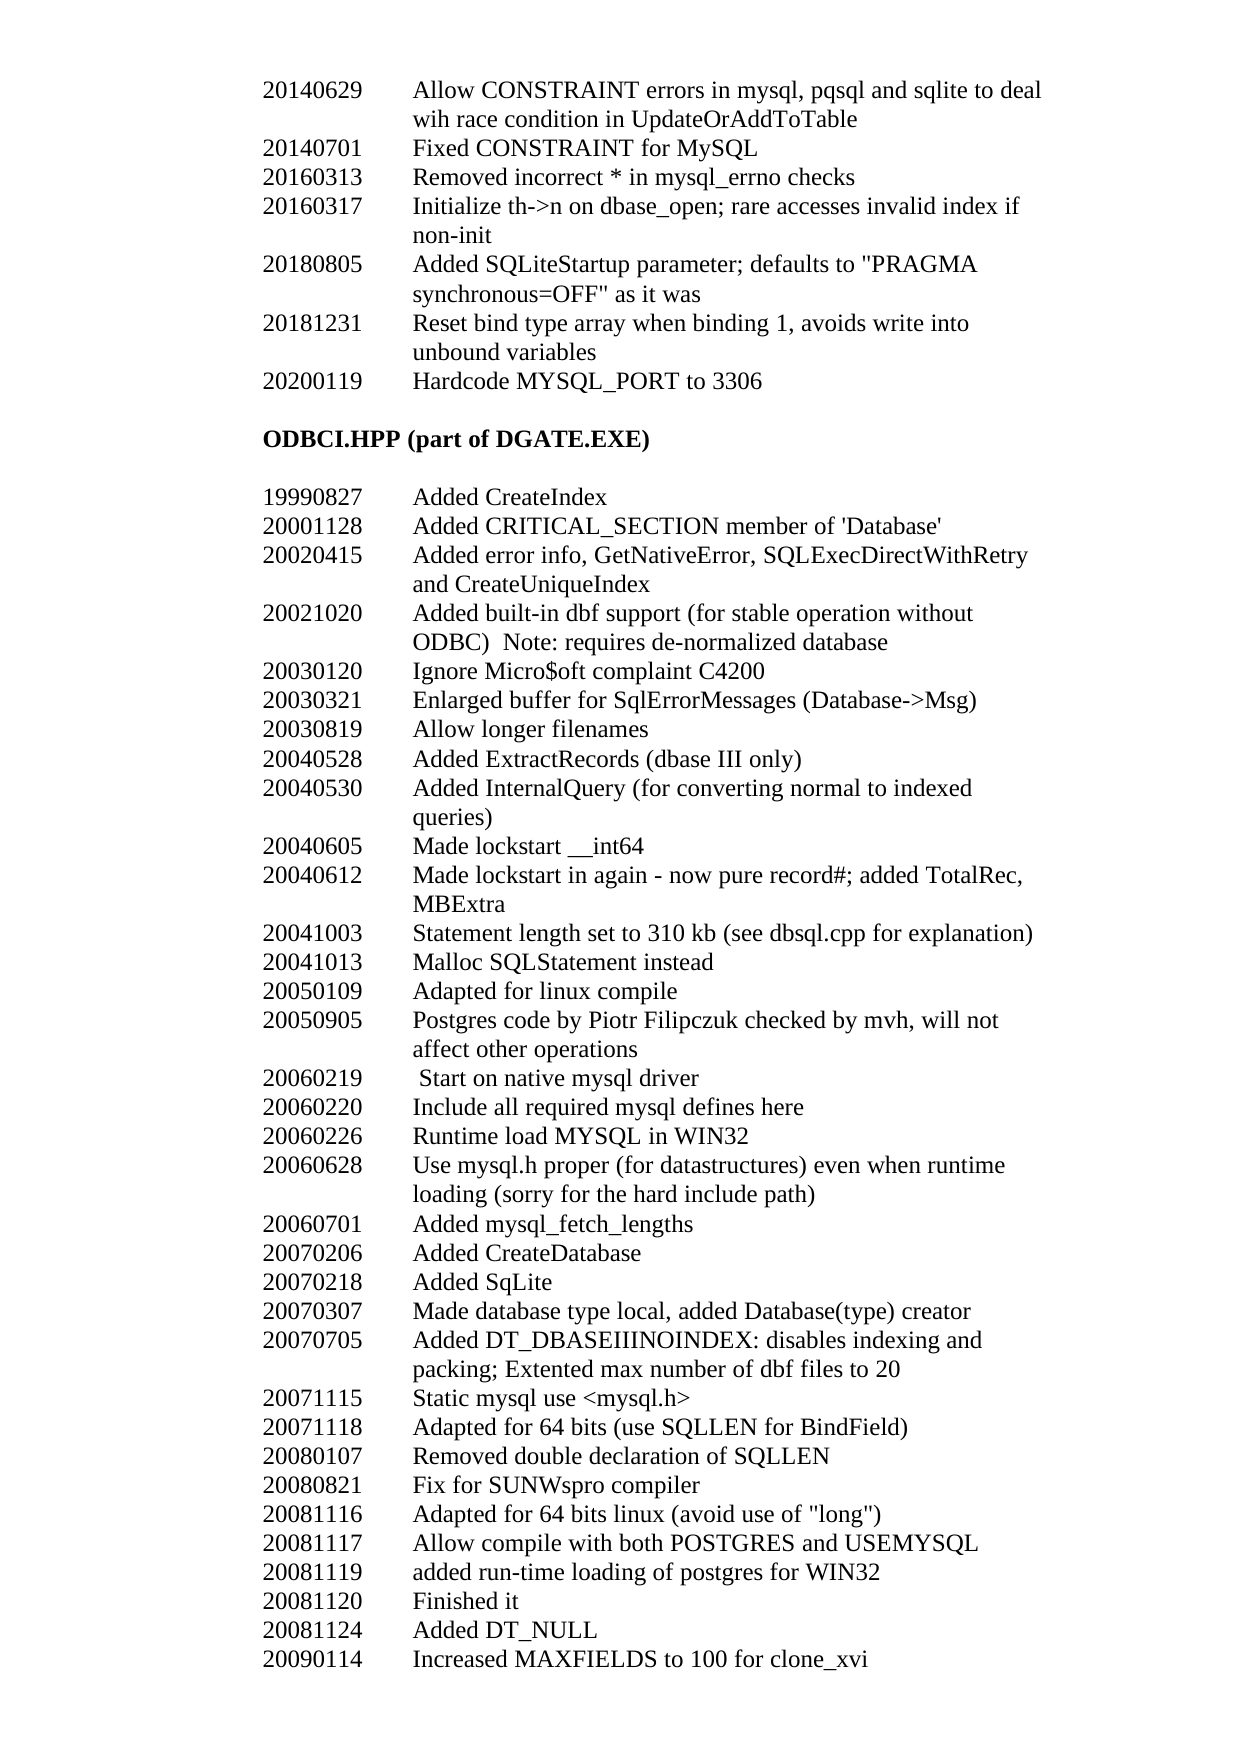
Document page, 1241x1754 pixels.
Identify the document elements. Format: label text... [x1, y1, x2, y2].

text 20070705 Added DT_DBASEIIINOINDEX: disables indexing and packing; Extented max number of dbf files to 20 [262, 1325, 1053, 1383]
text 20180805 Added SQLiteStartup parameter; defaults to "PRAGMA synchronous=OFF" as it was [262, 249, 1053, 307]
subtitle ODBCI.HPP (part of DGATE.EXE) [262, 424, 1053, 453]
text 20081120 Finished it [262, 1586, 1053, 1615]
text 20021020 Added built-in dbf support (for stable operation without ODBC) Note: requires de-normalized database [262, 598, 1053, 656]
text 20080821 Fix for SUNWspro compiler [262, 1470, 1053, 1499]
text 20080107 Removed double declaration of SQLLEN [262, 1441, 1053, 1470]
text 20081116 Adapted for 64 bits linux (avoid use of "long") [262, 1499, 1053, 1528]
text 20060226 Runtime load MYSQL in WIN32 [262, 1121, 1053, 1150]
text 20140629 Allow CONSTRAINT errors in mysql, pqsql and sqlite to deal wih race condition in UpdateOrAddToTable [262, 75, 1053, 133]
text 20070206 Added CreateDatabase [262, 1237, 1053, 1267]
text 20050905 Postgres code by Piotr Filipczuk checked by mvh, will not affect other operations [262, 1005, 1053, 1063]
text 20050109 Adapted for linux compile [187, 976, 1053, 1005]
text 20081117 Allow compile with both POSTGRES and USEMYSQL [262, 1528, 1053, 1557]
text 20040530 Added InternalQuery (for converting normal to indexed queries) [262, 772, 1053, 831]
text 19990827 Added CreateIndex [262, 482, 1053, 511]
text 20020415 Added error info, GetNativeError, SQLExecDirectWithRetry and CreateUniqueIndex [262, 540, 1053, 598]
text 20060701 Added mysql_fetch_lengths [262, 1208, 1053, 1237]
text 20081124 Added DT_NULL [262, 1615, 1053, 1644]
text 20071115 Static mysql use <mysql.h> [262, 1383, 1053, 1412]
text 20160317 Initialize th->n on dbase_open; rare accesses invalid index if non-init [262, 191, 1053, 249]
text 20041003 Statement length set to 310 kb (see dbsql.cpp for explanation) [262, 918, 1053, 947]
text 20070307 Made database type local, added Database(type) creator [262, 1296, 1053, 1325]
text 20071118 Adapted for 64 bits (use SQLLEN for BindField) [262, 1412, 1053, 1441]
text 20070218 Added SqLite [262, 1267, 1053, 1296]
text 20040605 Made lockstart __int64 [262, 831, 1053, 860]
text 20181231 Reset bind type array when binding 1, avoids write into unbound variables [262, 307, 1053, 366]
text 20060628 Use mysql.h proper (for datastructures) even when runtime loading (sorry for the hard include path) [262, 1150, 1053, 1208]
text 20060220 Include all required mysql defines here [262, 1092, 1053, 1121]
text 20030819 Allow longer filenames [262, 714, 1053, 743]
text 20041013 Malloc SQLStatement instead [262, 947, 1053, 976]
text 20200119 Hardcode MYSQL_PORT to 3306 [262, 366, 1053, 395]
text 20030321 Enlarged buffer for SqlErrorMessages (Database->Msg) [262, 685, 1053, 714]
text 20140701 Fixed CONSTRAINT for MySQL [262, 133, 1053, 162]
text 20160313 Removed incorrect * in mysql_errno checks [262, 162, 1053, 191]
text 20040528 Added ExtractRecords (dbase III only) [262, 743, 1053, 772]
text 20060219 Start on native mysql driver [262, 1063, 1053, 1092]
text 20030120 Ignore Micro$oft complaint C4200 [262, 656, 1053, 685]
text 20001128 Added CRITICAL_SECTION member of 'Database' [262, 511, 1053, 540]
text 20090114 Increased MAXFIELDS to 100 for clone_xvi [262, 1644, 1053, 1673]
text 20081119 added run-time loading of postgres for WIN32 [262, 1557, 1053, 1586]
text 20040612 Made lockstart in again - now pure record#; added TotalRec, MBExtra [262, 860, 1053, 918]
